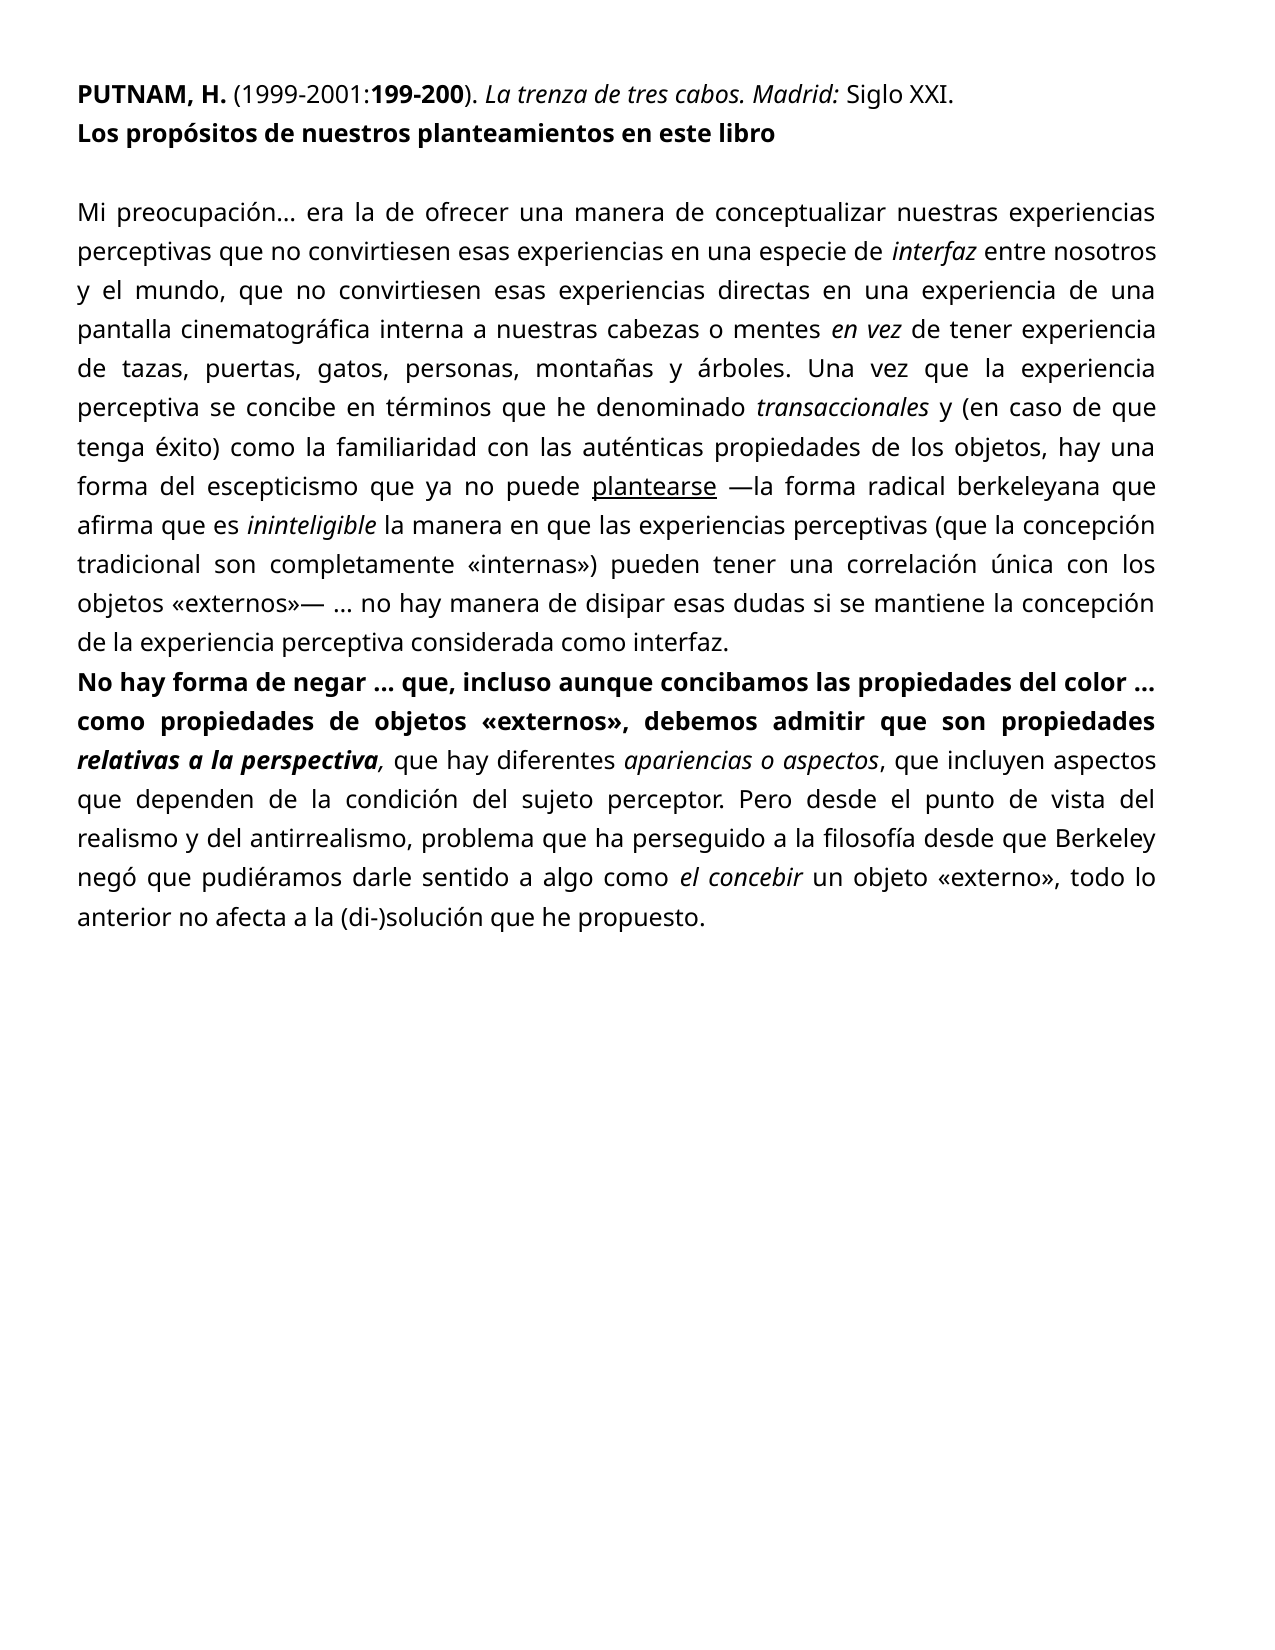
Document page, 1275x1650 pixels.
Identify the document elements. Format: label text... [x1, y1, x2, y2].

text Los propósitos de nuestros planteamientos en este libro [77, 116, 1157, 150]
text PUTNAM, H. (1999-2001:199-200). La trenza de tres cabos. Madrid: Siglo XXI. [77, 77, 1157, 111]
text Mi preocupación… era la de ofrecer una manera de conceptualizar nuestras experiencias perceptivas que no convirtiesen esas experiencias en una especie de interfaz entre nosotros y el mundo, que no convirtiesen esas experiencias directas en una experiencia de una pantalla cinematográfica interna a nuestras cabezas o mentes en vez de tener experiencia de tazas, puertas, gatos, personas, montañas y árboles. Una vez que la experiencia perceptiva se concibe en términos que he denominado transaccionales y (en caso de que tenga éxito) como la familiaridad con las auténticas propiedades de los objetos, hay una forma del escepticismo que ya no puede plantearse —la forma radical berkeleyana que afirma que es ininteligible la manera en que las experiencias perceptivas (que la concepción tradicional son completamente «internas») pueden tener una correlación única con los objetos «externos»— … no hay manera de disipar esas dudas si se mantiene la concepción de la experiencia perceptiva considerada como interfaz. [77, 194, 1157, 659]
text No hay forma de negar ... que, incluso aunque concibamos las propiedades del color … como propiedades de objetos «externos», debemos admitir que son propiedades relativas a la perspectiva, que hay diferentes apariencias o aspectos, que incluyen aspectos que dependen de la condición del sujeto perceptor. Pero desde el punto de vista del realismo y del antirrealismo, problema que ha perseguido a la filosofía desde que Berkeley negó que pudiéramos darle sentido a algo como el concebir un objeto «externo», todo lo anterior no afecta a la (di-)solución que he propuesto. [77, 664, 1157, 933]
